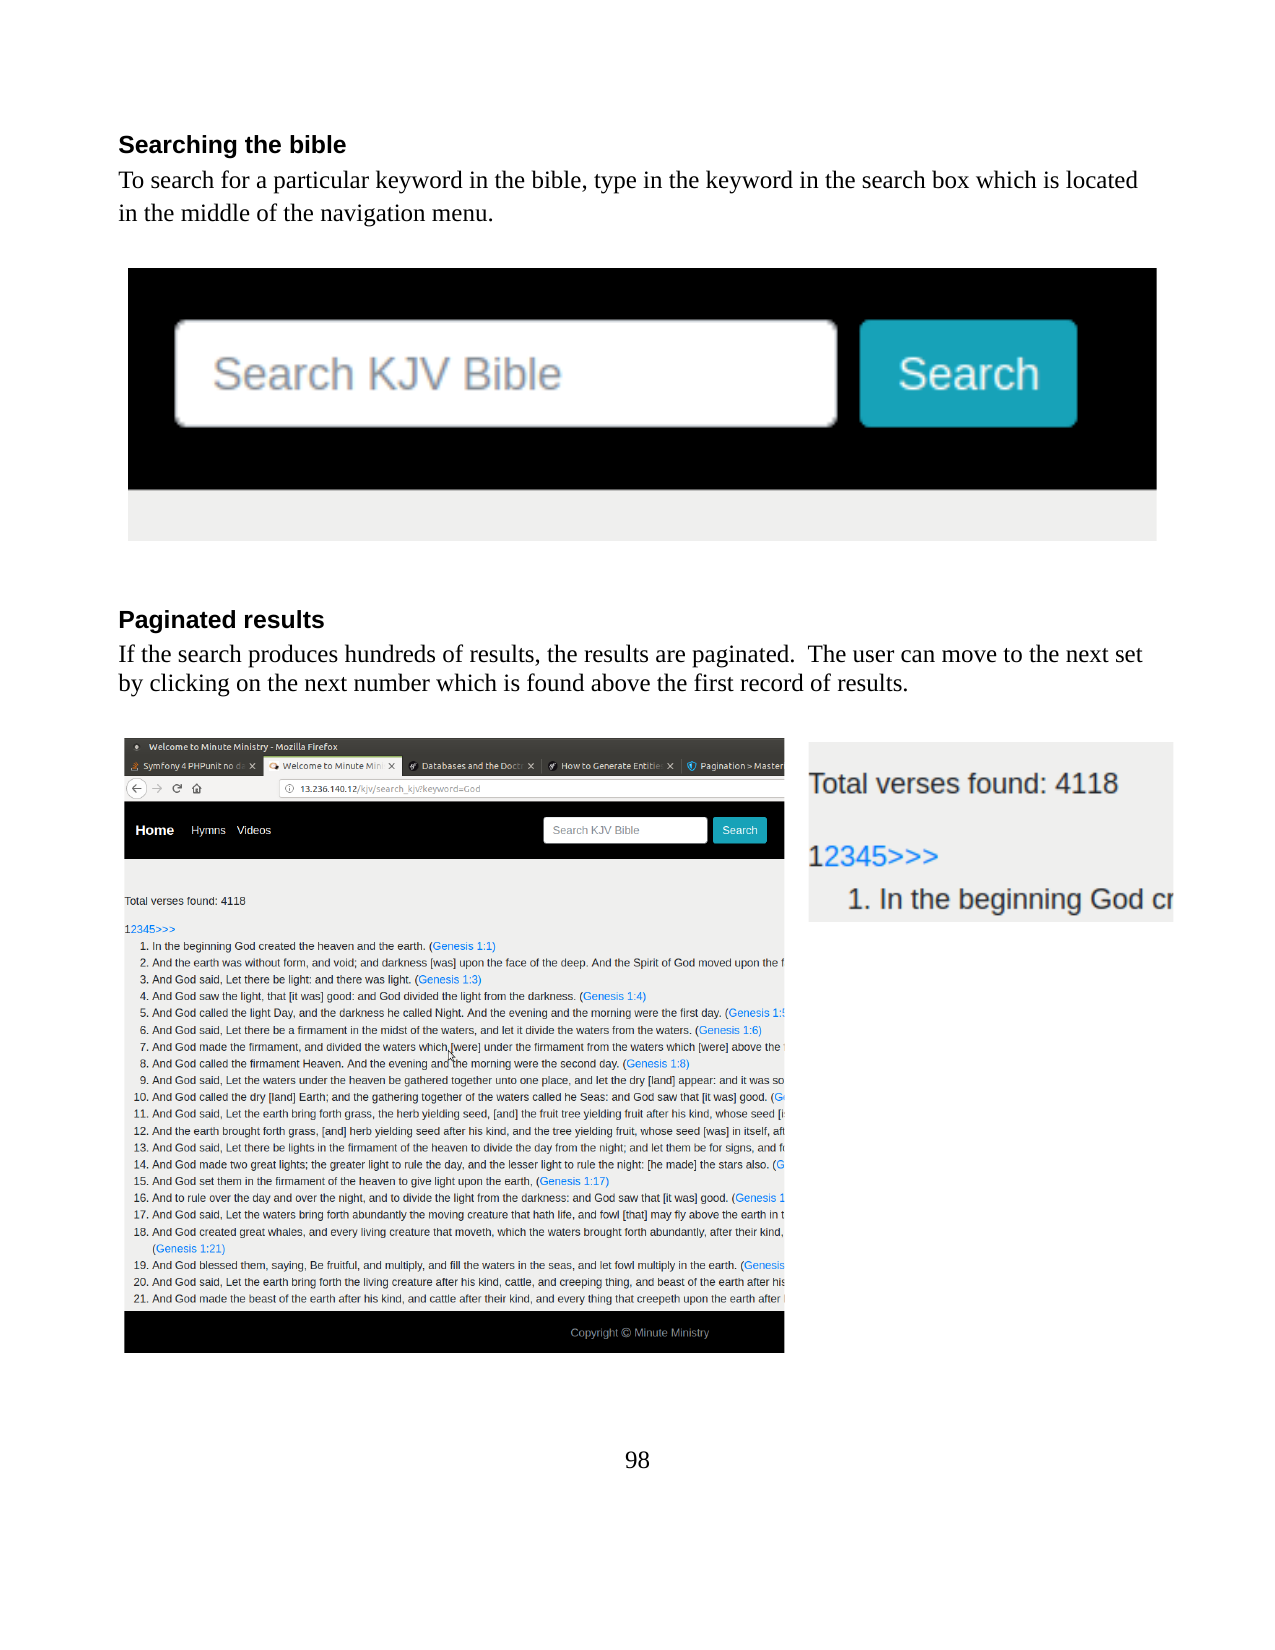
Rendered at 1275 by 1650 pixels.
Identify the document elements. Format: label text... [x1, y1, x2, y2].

text If the search produces hundreds of results, the results are paginated. The user can move to the next set by clicking on the next number which is found above the first record of results. [118, 639, 1157, 697]
subtitle Searching the bible [118, 131, 1157, 159]
subtitle Paginated results [118, 605, 1157, 633]
picture [326, 268, 1023, 346]
text To search for a particular keyword in the bible, type in the keyword in the search box which is located in the middle of the navigation menu. [118, 165, 1157, 227]
